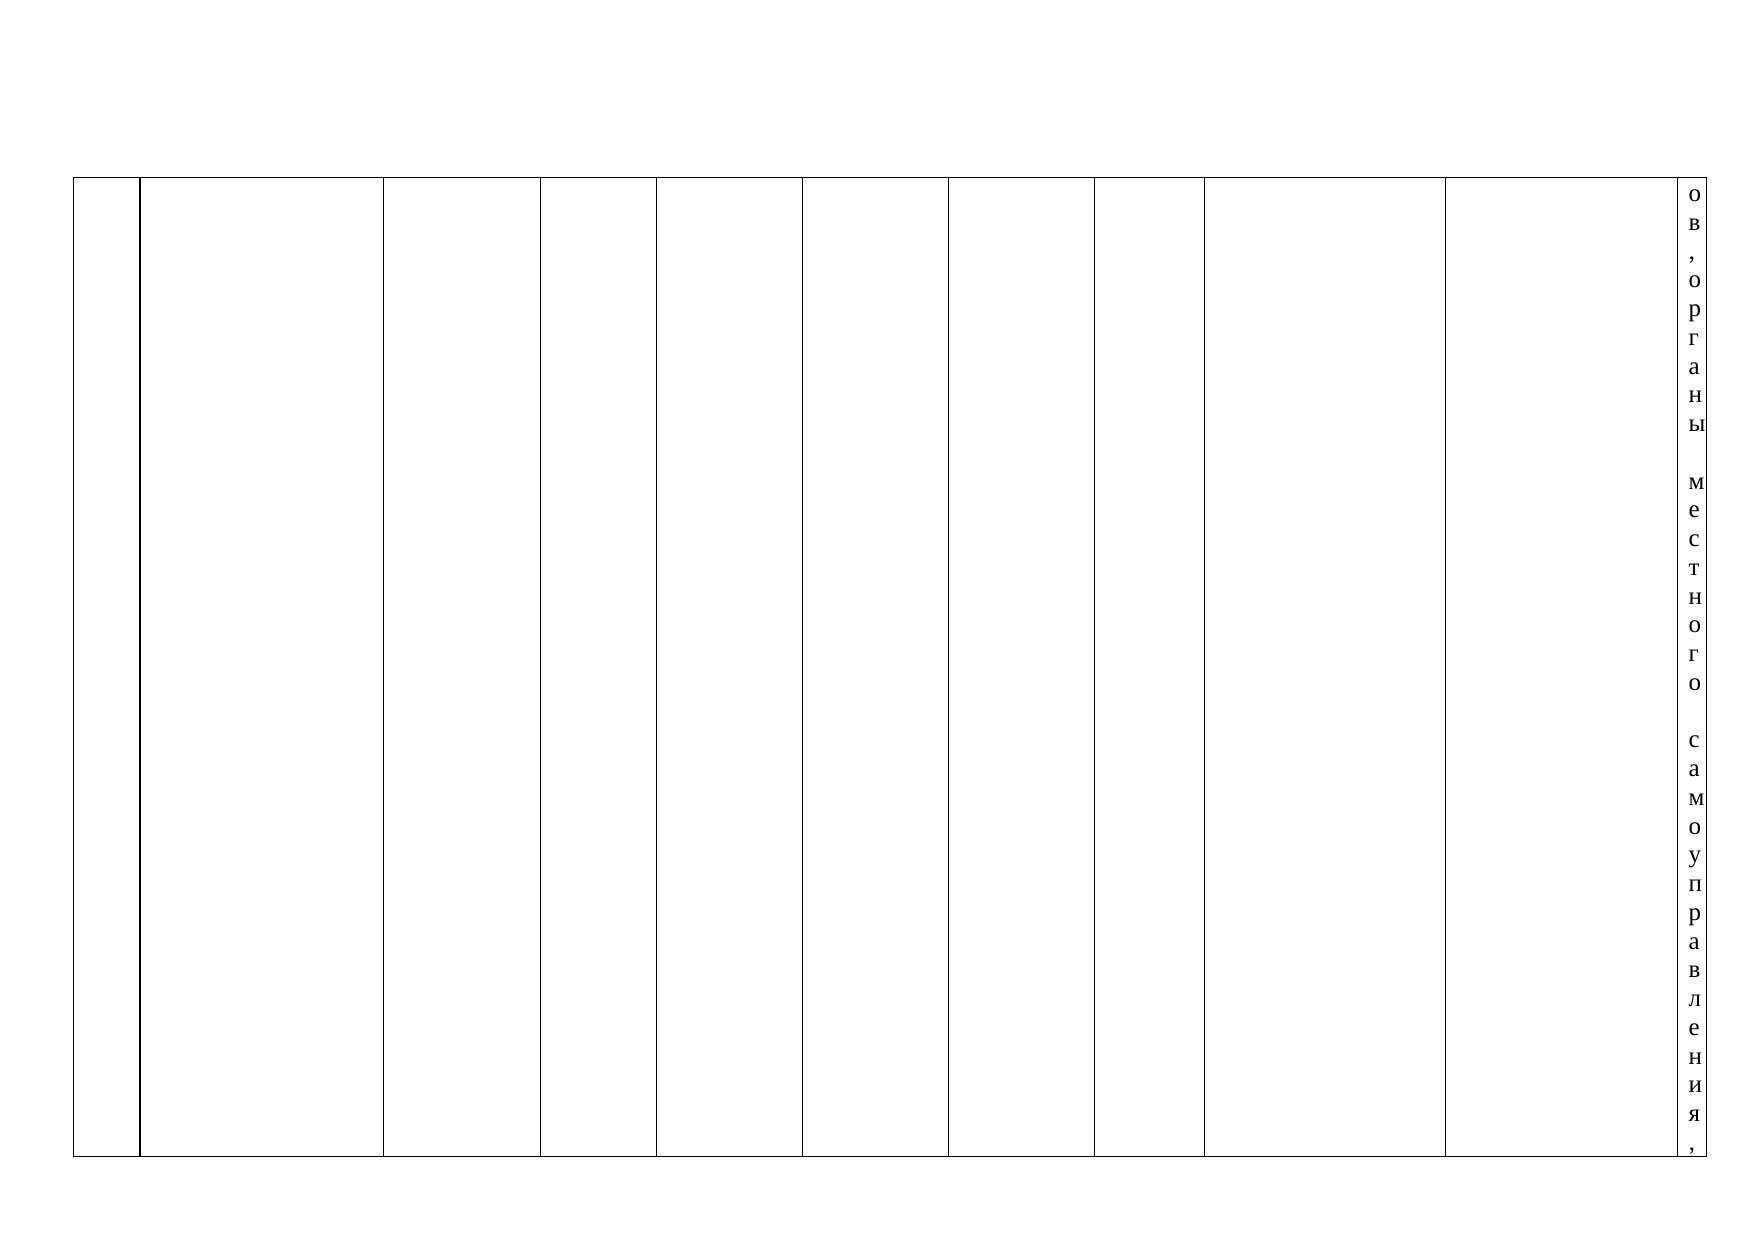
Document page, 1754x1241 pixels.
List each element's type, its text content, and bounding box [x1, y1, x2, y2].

table_cell [541, 178, 656, 1156]
table_cell ов, органы местного самоуправления, [1678, 178, 1706, 1156]
table_cell [384, 178, 540, 1156]
table_cell [803, 178, 948, 1156]
table_cell [1095, 178, 1204, 1156]
table_cell [141, 178, 383, 1156]
table_cell [949, 178, 1094, 1156]
table_cell [657, 178, 802, 1156]
table_cell [1205, 178, 1445, 1156]
table_cell [74, 178, 139, 1156]
table_cell [1446, 178, 1677, 1156]
